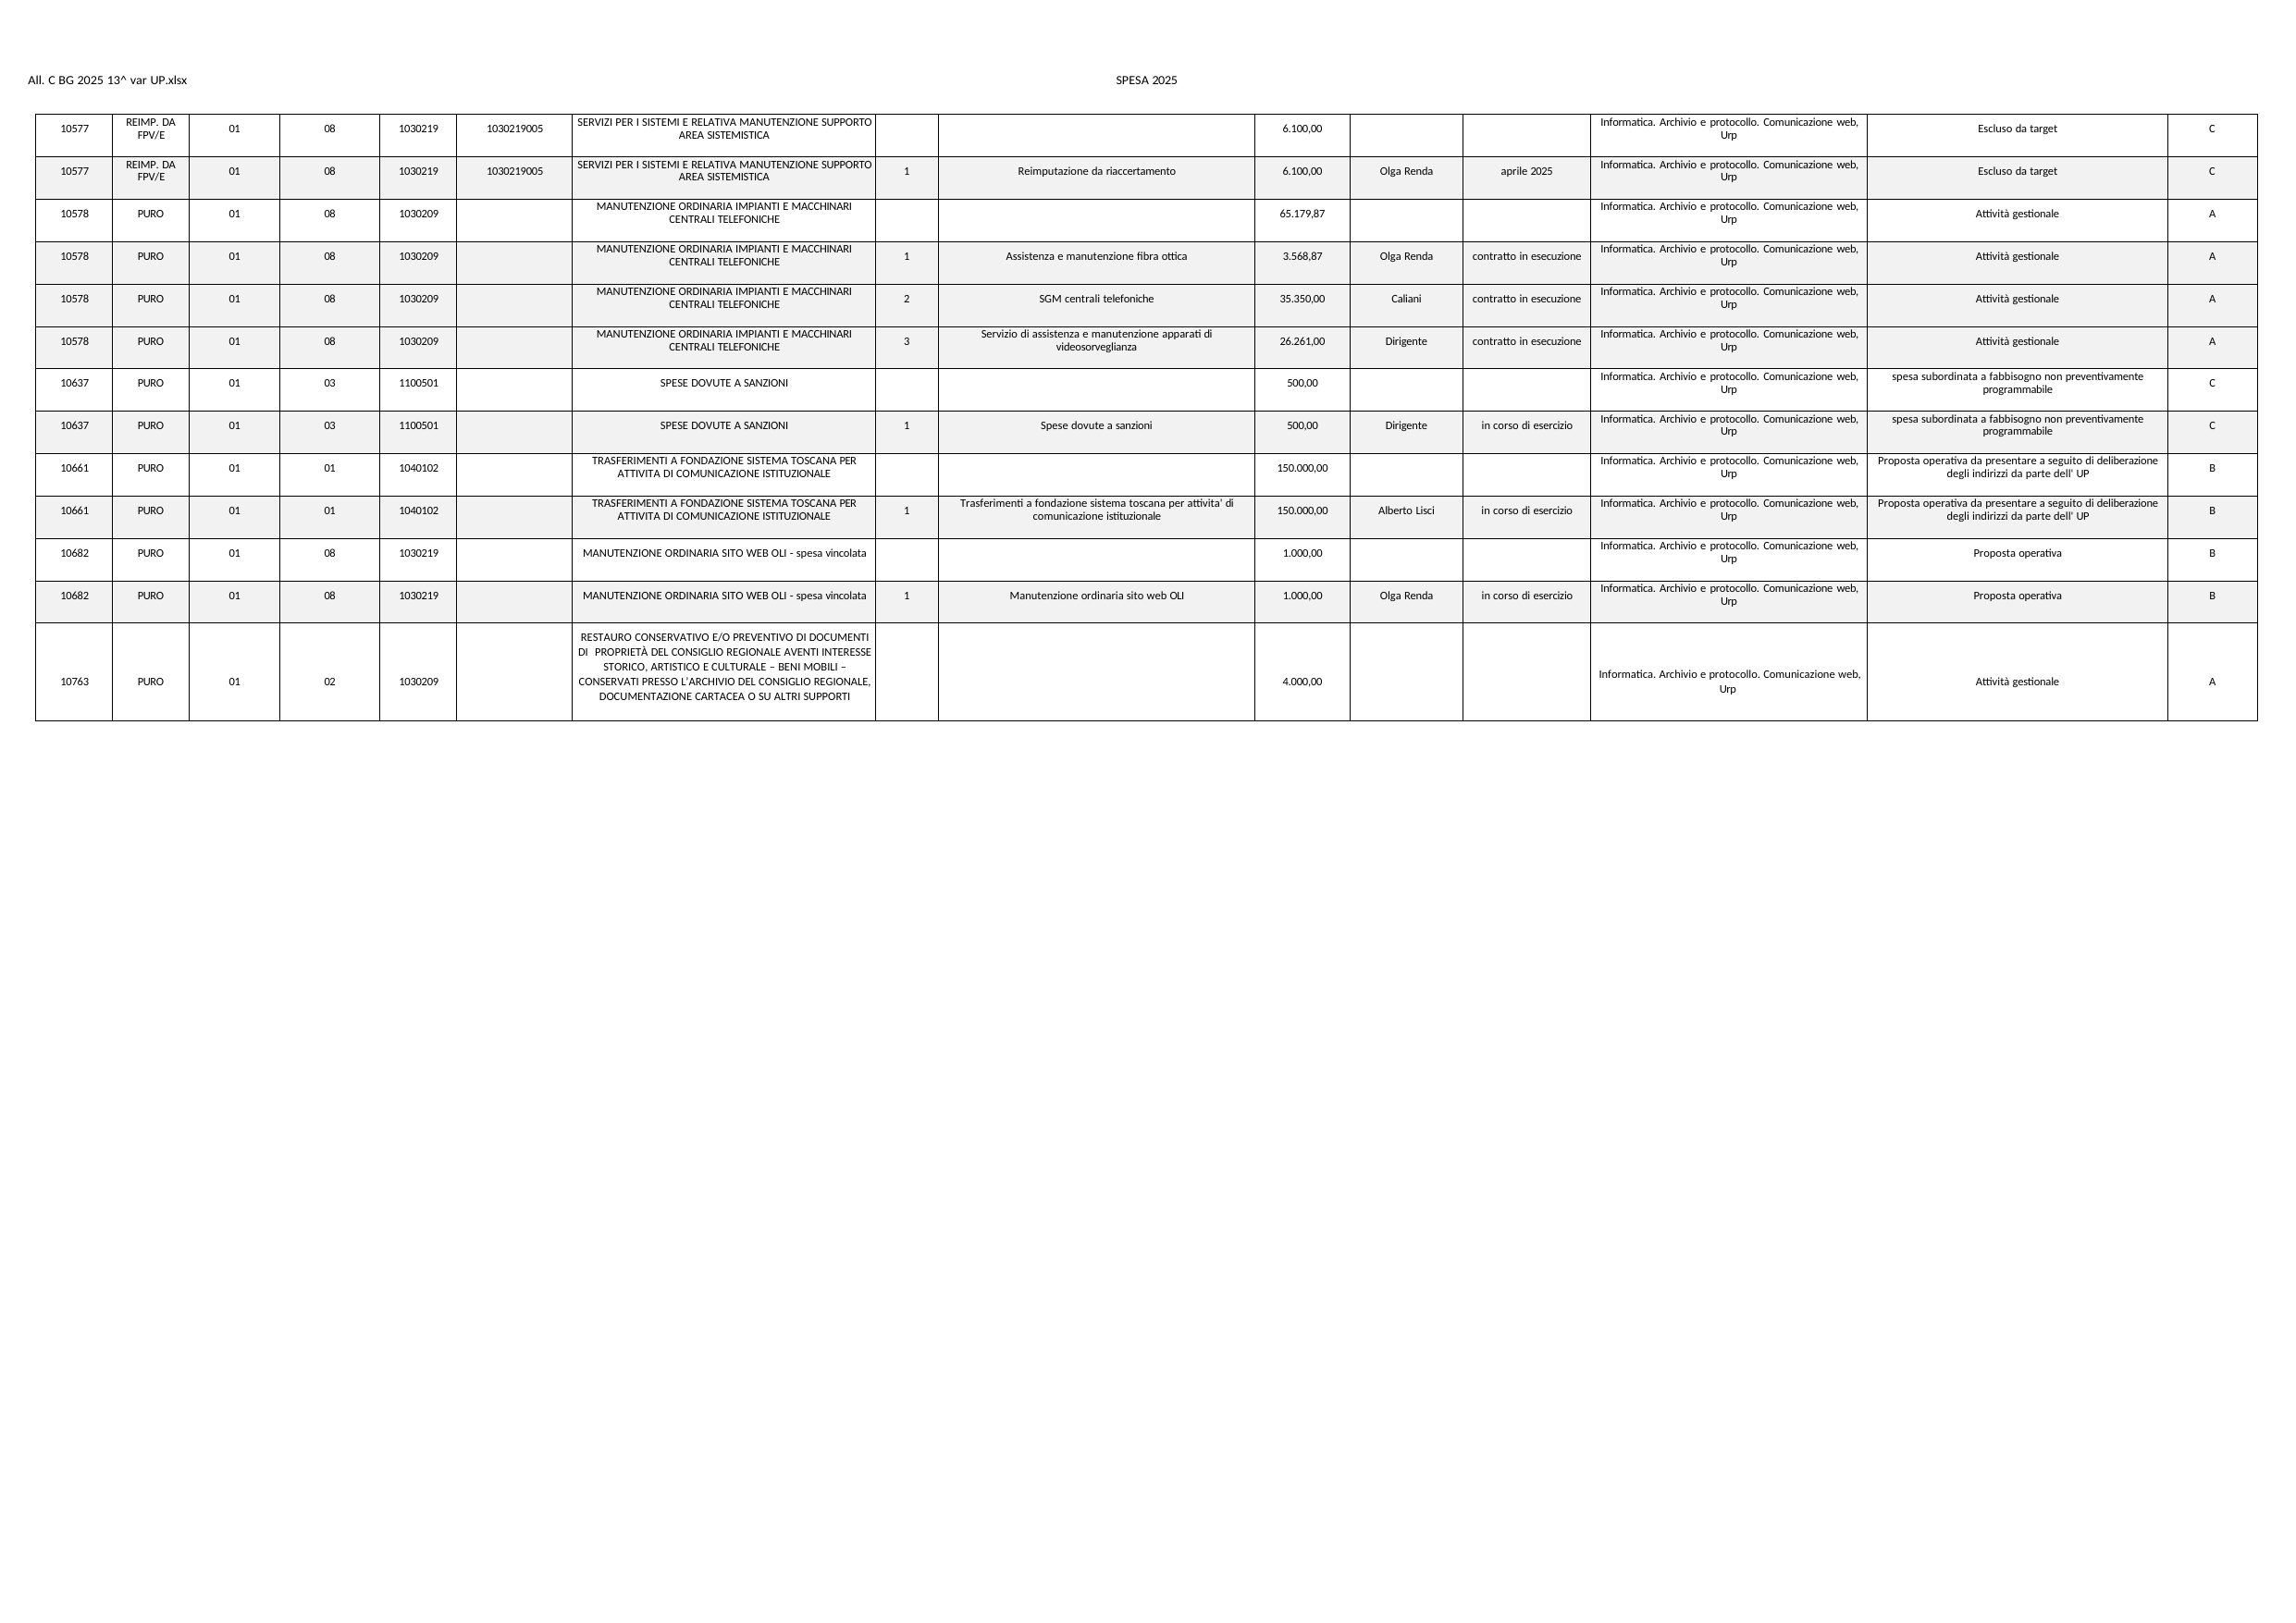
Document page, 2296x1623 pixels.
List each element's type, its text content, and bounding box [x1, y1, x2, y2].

table_cell 10637 [36, 412, 112, 453]
table_cell Informatica. Archivio e protocollo. Comunicazione web, Urp [1591, 497, 1867, 538]
table_cell PURO [113, 285, 189, 326]
table_cell 08 [280, 115, 379, 156]
table_cell SPESE DOVUTE A SANZIONI [573, 369, 875, 411]
table_cell 1030209 [380, 285, 456, 326]
table_cell 01 [190, 157, 279, 199]
table_cell Informatica. Archivio e protocollo. Comunicazione web, Urp [1591, 115, 1867, 156]
table_cell [457, 623, 572, 719]
table_cell B [2168, 454, 2257, 496]
table_cell C [2168, 115, 2257, 156]
table_cell A [2168, 327, 2257, 368]
table_cell 10682 [36, 539, 112, 580]
table_cell [1463, 200, 1590, 241]
table_cell 4.000,00 [1255, 623, 1350, 719]
table_cell 1.000,00 [1255, 582, 1350, 622]
table_cell [876, 200, 938, 241]
table_cell 01 [190, 115, 279, 156]
table_cell aprile 2025 [1463, 157, 1590, 199]
table_cell 1.000,00 [1255, 539, 1350, 580]
table_cell 01 [280, 454, 379, 496]
table_cell [457, 242, 572, 284]
table_cell Manutenzione ordinaria sito web OLI [939, 582, 1254, 622]
table_cell 65.179,87 [1255, 200, 1350, 241]
table_cell 1040102 [380, 454, 456, 496]
table_cell 10661 [36, 454, 112, 496]
table_cell 08 [280, 327, 379, 368]
table_cell [457, 539, 572, 580]
table_cell PURO [113, 200, 189, 241]
table_cell MANUTENZIONE ORDINARIA IMPIANTI E MACCHINARI CENTRALI TELEFONICHE [573, 285, 875, 326]
table_cell Dirigente [1351, 412, 1463, 453]
table_cell [1351, 369, 1463, 411]
table_cell Attività gestionale [1868, 200, 2167, 241]
table_cell B [2168, 539, 2257, 580]
table_cell 08 [280, 242, 379, 284]
table_cell 1100501 [380, 369, 456, 411]
table_cell [1463, 369, 1590, 411]
table_cell TRASFERIMENTI A FONDAZIONE SISTEMA TOSCANA PER ATTIVITA DI COMUNICAZIONE ISTITUZIONALE [573, 454, 875, 496]
table_cell [457, 327, 572, 368]
table_cell in corso di esercizio [1463, 412, 1590, 453]
table_cell 01 [190, 454, 279, 496]
table_cell Alberto Lisci [1351, 497, 1463, 538]
table_cell 08 [280, 285, 379, 326]
table_cell 26.261,00 [1255, 327, 1350, 368]
table_cell 1 [876, 242, 938, 284]
table_cell 08 [280, 200, 379, 241]
table_cell 1 [876, 582, 938, 622]
table_cell Attività gestionale [1868, 327, 2167, 368]
table_cell 10578 [36, 200, 112, 241]
table_cell [457, 412, 572, 453]
table_cell Informatica. Archivio e protocollo. Comunicazione web, Urp [1591, 157, 1867, 199]
table_cell [1463, 115, 1590, 156]
table_cell A [2168, 623, 2257, 719]
table_cell 10763 [36, 623, 112, 719]
table_cell Proposta operativa [1868, 539, 2167, 580]
table_cell PURO [113, 412, 189, 453]
table_cell 01 [190, 497, 279, 538]
table_cell 1030209 [380, 200, 456, 241]
table_cell 08 [280, 539, 379, 580]
table_cell [457, 285, 572, 326]
table_cell B [2168, 582, 2257, 622]
table_cell 01 [190, 285, 279, 326]
table_cell 10578 [36, 285, 112, 326]
table_cell A [2168, 285, 2257, 326]
table_cell 1030219 [380, 115, 456, 156]
table_cell Attività gestionale [1868, 242, 2167, 284]
table_cell 500,00 [1255, 412, 1350, 453]
table_cell 1030219 [380, 539, 456, 580]
table_cell [939, 115, 1254, 156]
table_cell 01 [190, 582, 279, 622]
table_cell Informatica. Archivio e protocollo. Comunicazione web, Urp [1591, 454, 1867, 496]
table_cell [1463, 623, 1590, 719]
table_cell REIMP. DA FPV/E [113, 115, 189, 156]
table_cell contratto in esecuzione [1463, 242, 1590, 284]
table_cell [939, 200, 1254, 241]
table_cell PURO [113, 539, 189, 580]
table_cell A [2168, 242, 2257, 284]
table_cell [876, 115, 938, 156]
table_cell Escluso da target [1868, 115, 2167, 156]
table_cell Caliani [1351, 285, 1463, 326]
table_cell 500,00 [1255, 369, 1350, 411]
table_cell Proposta operativa da presentare a seguito di deliberazione degli indirizzi da parte dell' UP [1868, 497, 2167, 538]
table_cell PURO [113, 369, 189, 411]
table_cell 6.100,00 [1255, 157, 1350, 199]
table_cell [939, 539, 1254, 580]
table_cell in corso di esercizio [1463, 582, 1590, 622]
table_cell [457, 454, 572, 496]
table_cell 1030219005 [457, 115, 572, 156]
table_cell Informatica. Archivio e protocollo. Comunicazione web, Urp [1591, 285, 1867, 326]
table_cell 1100501 [380, 412, 456, 453]
table_cell Informatica. Archivio e protocollo. Comunicazione web, Urp [1591, 327, 1867, 368]
table_cell C [2168, 157, 2257, 199]
table_cell Dirigente [1351, 327, 1463, 368]
table_cell [876, 454, 938, 496]
table_cell 1040102 [380, 497, 456, 538]
table_cell A [2168, 200, 2257, 241]
table_cell 02 [280, 623, 379, 719]
table_cell 03 [280, 412, 379, 453]
table_cell Spese dovute a sanzioni [939, 412, 1254, 453]
table_cell Assistenza e manutenzione fibra ottica [939, 242, 1254, 284]
table_cell 01 [190, 327, 279, 368]
table_cell Attività gestionale [1868, 285, 2167, 326]
table_cell 1 [876, 497, 938, 538]
table_cell spesa subordinata a fabbisogno non preventivamente programmabile [1868, 412, 2167, 453]
table_cell 01 [190, 242, 279, 284]
table_cell SPESE DOVUTE A SANZIONI [573, 412, 875, 453]
table_cell 01 [190, 369, 279, 411]
table_cell 10661 [36, 497, 112, 538]
table_cell 01 [190, 623, 279, 719]
table_cell 1030219 [380, 582, 456, 622]
table_cell Servizio di assistenza e manutenzione apparati di videosorveglianza [939, 327, 1254, 368]
table_cell Proposta operativa da presentare a seguito di deliberazione degli indirizzi da parte dell' UP [1868, 454, 2167, 496]
table_cell [939, 369, 1254, 411]
table_cell 3.568,87 [1255, 242, 1350, 284]
table_cell [1351, 115, 1463, 156]
table_cell Proposta operativa [1868, 582, 2167, 622]
table_cell Attività gestionale [1868, 623, 2167, 719]
table_cell [1463, 454, 1590, 496]
table_cell 03 [280, 369, 379, 411]
table_cell Informatica. Archivio e protocollo. Comunicazione web, Urp [1591, 582, 1867, 622]
table_cell contratto in esecuzione [1463, 327, 1590, 368]
table_cell 1030209 [380, 327, 456, 368]
table_cell Informatica. Archivio e protocollo. Comunicazione web, Urp [1591, 242, 1867, 284]
table_cell Olga Renda [1351, 242, 1463, 284]
table_cell SERVIZI PER I SISTEMI E RELATIVA MANUTENZIONE SUPPORTO AREA SISTEMISTICA [573, 115, 875, 156]
table_cell PURO [113, 454, 189, 496]
table_cell 01 [190, 412, 279, 453]
table_cell [939, 623, 1254, 719]
table_cell 10578 [36, 242, 112, 284]
table_cell Informatica. Archivio e protocollo. Comunicazione web, Urp [1591, 412, 1867, 453]
table_cell in corso di esercizio [1463, 497, 1590, 538]
table_cell C [2168, 412, 2257, 453]
table_cell PURO [113, 242, 189, 284]
table_cell 01 [190, 539, 279, 580]
table_cell [939, 454, 1254, 496]
table_cell MANUTENZIONE ORDINARIA IMPIANTI E MACCHINARI CENTRALI TELEFONICHE [573, 242, 875, 284]
table_cell Olga Renda [1351, 157, 1463, 199]
table_cell B [2168, 497, 2257, 538]
table_cell MANUTENZIONE ORDINARIA IMPIANTI E MACCHINARI CENTRALI TELEFONICHE [573, 200, 875, 241]
table_cell 1030219 [380, 157, 456, 199]
table_cell 1 [876, 412, 938, 453]
table_cell 1030219005 [457, 157, 572, 199]
table_cell Informatica. Archivio e protocollo. Comunicazione web, Urp [1591, 623, 1867, 719]
table_cell spesa subordinata a fabbisogno non preventivamente programmabile [1868, 369, 2167, 411]
table_cell 10682 [36, 582, 112, 622]
table_cell Olga Renda [1351, 582, 1463, 622]
table_cell Informatica. Archivio e protocollo. Comunicazione web, Urp [1591, 539, 1867, 580]
table_cell 10577 [36, 115, 112, 156]
table_cell PURO [113, 623, 189, 719]
table_cell [1463, 539, 1590, 580]
table_cell 150.000,00 [1255, 497, 1350, 538]
table_cell [1351, 200, 1463, 241]
table_cell 3 [876, 327, 938, 368]
table_cell 01 [190, 200, 279, 241]
table_cell 1 [876, 157, 938, 199]
table_cell 2 [876, 285, 938, 326]
table_cell 01 [280, 497, 379, 538]
table_cell SERVIZI PER I SISTEMI E RELATIVA MANUTENZIONE SUPPORTO AREA SISTEMISTICA [573, 157, 875, 199]
table_cell 10577 [36, 157, 112, 199]
table_cell [1351, 454, 1463, 496]
table_cell 150.000,00 [1255, 454, 1350, 496]
table_cell [457, 582, 572, 622]
table_cell [876, 539, 938, 580]
table_cell [457, 200, 572, 241]
table_cell C [2168, 369, 2257, 411]
table_cell 08 [280, 157, 379, 199]
table_cell MANUTENZIONE ORDINARIA IMPIANTI E MACCHINARI CENTRALI TELEFONICHE [573, 327, 875, 368]
table_cell 10578 [36, 327, 112, 368]
table_cell 08 [280, 582, 379, 622]
table_cell 6.100,00 [1255, 115, 1350, 156]
table_cell Escluso da target [1868, 157, 2167, 199]
table_cell [876, 369, 938, 411]
table_cell TRASFERIMENTI A FONDAZIONE SISTEMA TOSCANA PER ATTIVITA DI COMUNICAZIONE ISTITUZIONALE [573, 497, 875, 538]
table_cell RESTAURO CONSERVATIVO E/O PREVENTIVO DI DOCUMENTI DI PROPRIETÀ DEL CONSIGLIO REGIONALE AVENTI INTERESSE STORICO, ARTISTICO E CULTURALE – BENI MOBILI – CONSERVATI PRESSO L’ARCHIVIO DEL CONSIGLIO REGIONALE, DOCUMENTAZIONE CARTACEA O SU ALTRI SUPPORTI [573, 623, 875, 719]
table_cell contratto in esecuzione [1463, 285, 1590, 326]
table_cell SGM centrali telefoniche [939, 285, 1254, 326]
table_cell 1030209 [380, 242, 456, 284]
table_cell Informatica. Archivio e protocollo. Comunicazione web, Urp [1591, 369, 1867, 411]
table_cell [457, 497, 572, 538]
table_cell PURO [113, 497, 189, 538]
table_cell MANUTENZIONE ORDINARIA SITO WEB OLI - spesa vincolata [573, 539, 875, 580]
table_cell [1351, 539, 1463, 580]
table_cell Informatica. Archivio e protocollo. Comunicazione web, Urp [1591, 200, 1867, 241]
table_cell PURO [113, 327, 189, 368]
table_cell REIMP. DA FPV/E [113, 157, 189, 199]
table_cell PURO [113, 582, 189, 622]
table_cell MANUTENZIONE ORDINARIA SITO WEB OLI - spesa vincolata [573, 582, 875, 622]
table_cell Trasferimenti a fondazione sistema toscana per attivita' di comunicazione istituzionale [939, 497, 1254, 538]
table_cell Reimputazione da riaccertamento [939, 157, 1254, 199]
table_cell 1030209 [380, 623, 456, 719]
table_cell 35.350,00 [1255, 285, 1350, 326]
table_cell [1351, 623, 1463, 719]
table_cell [457, 369, 572, 411]
table_cell [876, 623, 938, 719]
table_cell 10637 [36, 369, 112, 411]
